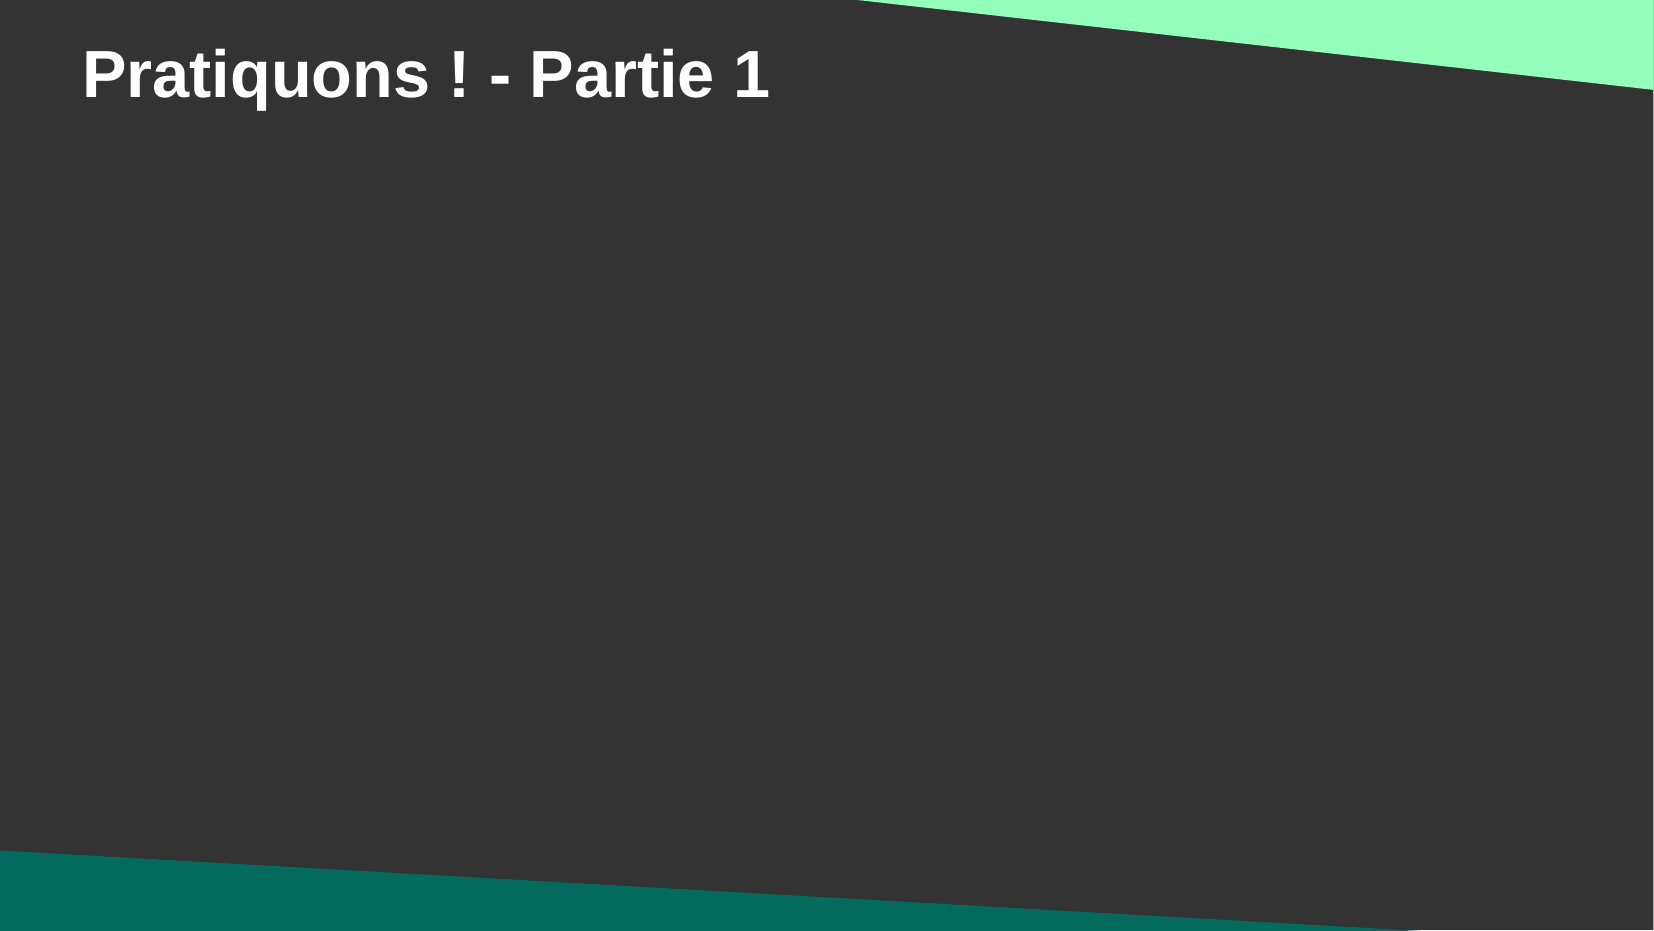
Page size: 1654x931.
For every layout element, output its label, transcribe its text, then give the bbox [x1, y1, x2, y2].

title Pratiquons ! - Partie 1 [82, 37, 1571, 114]
text_box [857, 0, 1654, 90]
